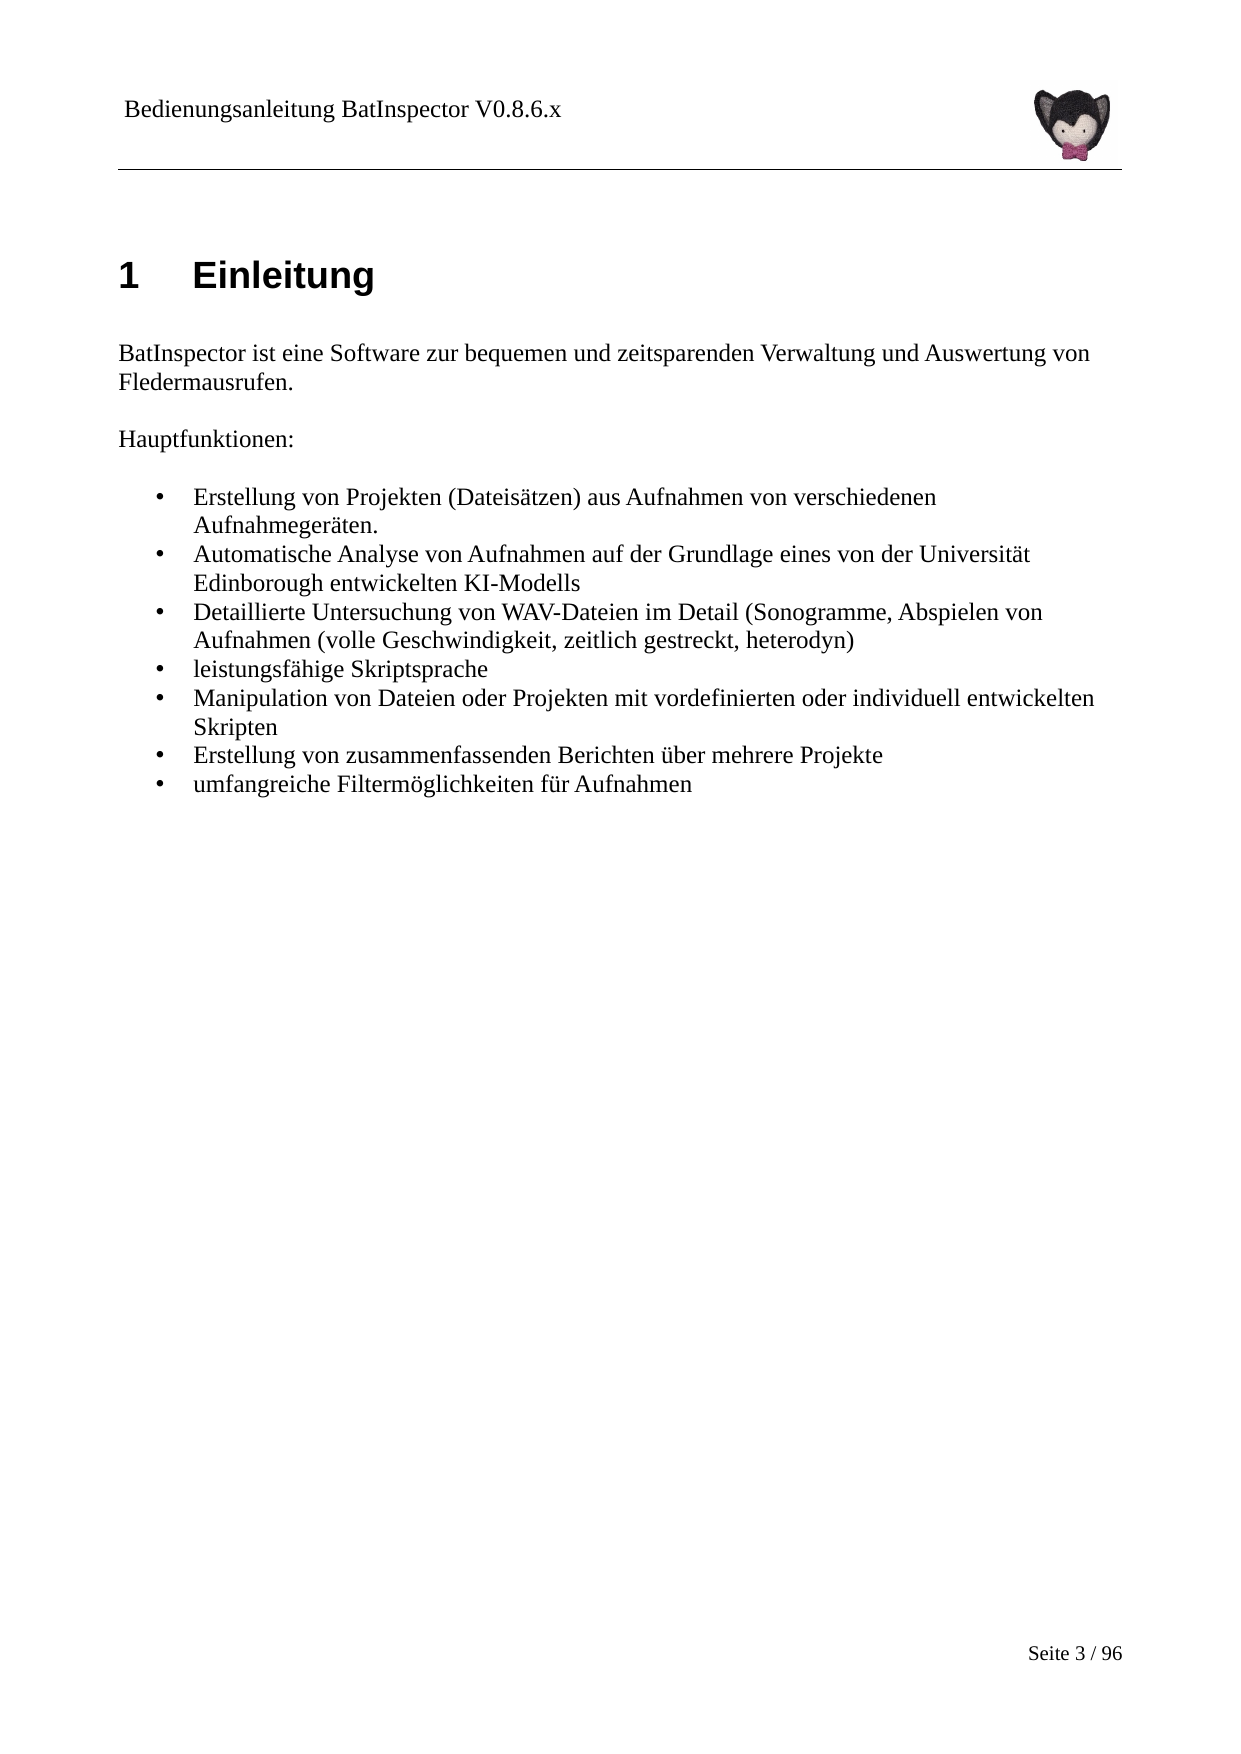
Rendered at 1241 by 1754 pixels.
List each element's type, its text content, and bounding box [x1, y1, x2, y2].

list leistungsfähige Skriptsprache [156, 654, 1122, 683]
list Automatische Analyse von Aufnahmen auf der Grundlage eines von der Universität Edinborough entwickelten KI-Modells [156, 539, 1122, 597]
list Manipulation von Dateien oder Projekten mit vordefinierten oder individuell entwickelten Skripten [156, 683, 1122, 741]
list Erstellung von Projekten (Dateisätzen) aus Aufnahmen von verschiedenen Aufnahmegeräten. [156, 482, 1122, 539]
list Detaillierte Untersuchung von WAV-Dateien im Detail (Sonogramme, Abspielen von Aufnahmen (volle Geschwindigkeit, zeitlich gestreckt, heterodyn) [156, 597, 1122, 654]
list umfangreiche Filtermöglichkeiten für Aufnahmen [156, 769, 1122, 798]
list Erstellung von zusammenfassenden Berichten über mehrere Projekte [156, 741, 1122, 769]
picture [1030, 80, 1119, 169]
text BatInspector ist eine Software zur bequemen und zeitsparenden Verwaltung und Auswertung von Fledermausrufen. [118, 338, 1122, 396]
text Hauptfunktionen: [118, 424, 1122, 453]
subtitle Einleitung [118, 253, 1122, 297]
